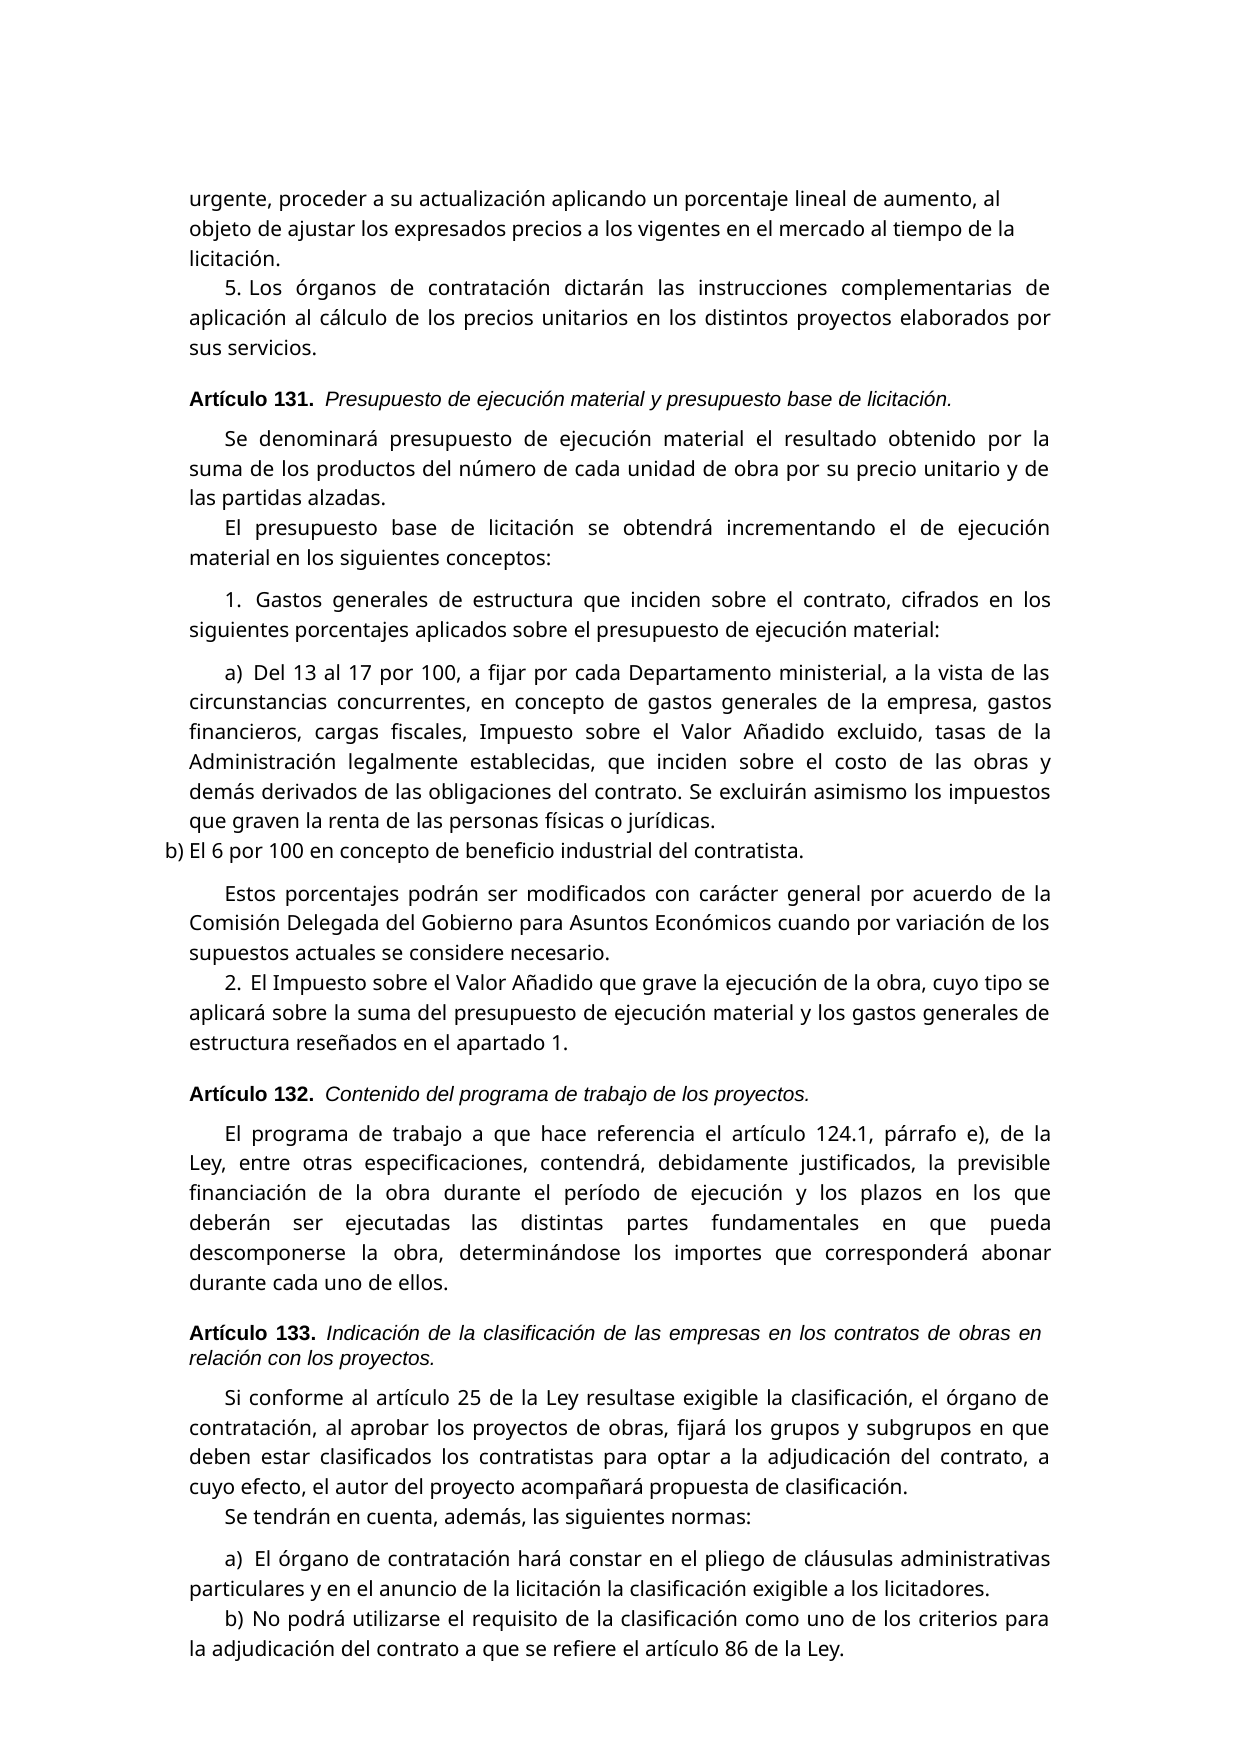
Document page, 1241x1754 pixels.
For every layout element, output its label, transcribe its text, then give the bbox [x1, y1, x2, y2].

text Estos porcentajes podrán ser modificados con carácter general por acuerdo de la Comisión Delegada del Gobierno para Asuntos Económicos cuando por variación de los supuestos actuales se considere necesario. [189, 879, 1051, 967]
list Los órganos de contratación dictarán las instrucciones complementarias de aplicación al cálculo de los precios unitarios en los distintos proyectos elaborados por sus servicios. [189, 273, 1051, 361]
list No podrá utilizarse el requisito de la clasificación como uno de los criterios para la adjudicación del contrato a que se refiere el artículo 86 de la Ley. [189, 1604, 1051, 1662]
text Artículo 131. Presupuesto de ejecución material y presupuesto base de licitación. [189, 387, 1184, 411]
text Artículo 132. Contenido del programa de trabajo de los proyectos. [189, 1081, 1184, 1105]
list Gastos generales de estructura que inciden sobre el contrato, cifrados en los siguientes porcentajes aplicados sobre el presupuesto de ejecución material: [189, 585, 1051, 644]
list El 6 por 100 en concepto de beneficio industrial del contratista. [164, 836, 1184, 865]
text Se denominará presupuesto de ejecución material el resultado obtenido por la suma de los productos del número de cada unidad de obra por su precio unitario y de las partidas alzadas. [189, 424, 1051, 512]
text Se tendrán en cuenta, además, las siguientes normas: [224, 1502, 1184, 1530]
text El presupuesto base de licitación se obtendrá incrementando el de ejecución material en los siguientes conceptos: [189, 513, 1051, 572]
list El Impuesto sobre el Valor Añadido que grave la ejecución de la obra, cuyo tipo se aplicará sobre la suma del presupuesto de ejecución material y los gastos generales de estructura reseñados en el apartado 1. [189, 968, 1052, 1056]
text Artículo 133. Indicación de la clasificación de las empresas en los contratos de obras en relación con los proyectos. [189, 1321, 1051, 1370]
text El programa de trabajo a que hace referencia el artículo 124.1, párrafo e), de la Ley, entre otras especificaciones, contendrá, debidamente justificados, la previsible financiación de la obra durante el período de ejecución y los plazos en los que deberán ser ejecutadas las distintas partes fundamentales en que pueda descomponerse la obra, determinándose los importes que corresponderá abonar durante cada uno de ellos. [189, 1119, 1051, 1296]
text urgente, proceder a su actualización aplicando un porcentaje lineal de aumento, al objeto de ajustar los expresados precios a los vigentes en el mercado al tiempo de la licitación. [189, 184, 1051, 272]
text Si conforme al artículo 25 de la Ley resultase exigible la clasificación, el órgano de contratación, al aprobar los proyectos de obras, fijará los grupos y subgrupos en que deben estar clasificados los contratistas para optar a la adjudicación del contrato, a cuyo efecto, el autor del proyecto acompañará propuesta de clasificación. [189, 1383, 1051, 1501]
list El órgano de contratación hará constar en el pliego de cláusulas administrativas particulares y en el anuncio de la licitación la clasificación exigible a los licitadores. [189, 1544, 1051, 1603]
list Del 13 al 17 por 100, a fijar por cada Departamento ministerial, a la vista de las circunstancias concurrentes, en concepto de gastos generales de la empresa, gastos financieros, cargas fiscales, Impuesto sobre el Valor Añadido excluido, tasas de la Administración legalmente establecidas, que inciden sobre el costo de las obras y demás derivados de las obligaciones del contrato. Se excluirán asimismo los impuestos que graven la renta de las personas físicas o jurídicas. [189, 658, 1052, 835]
